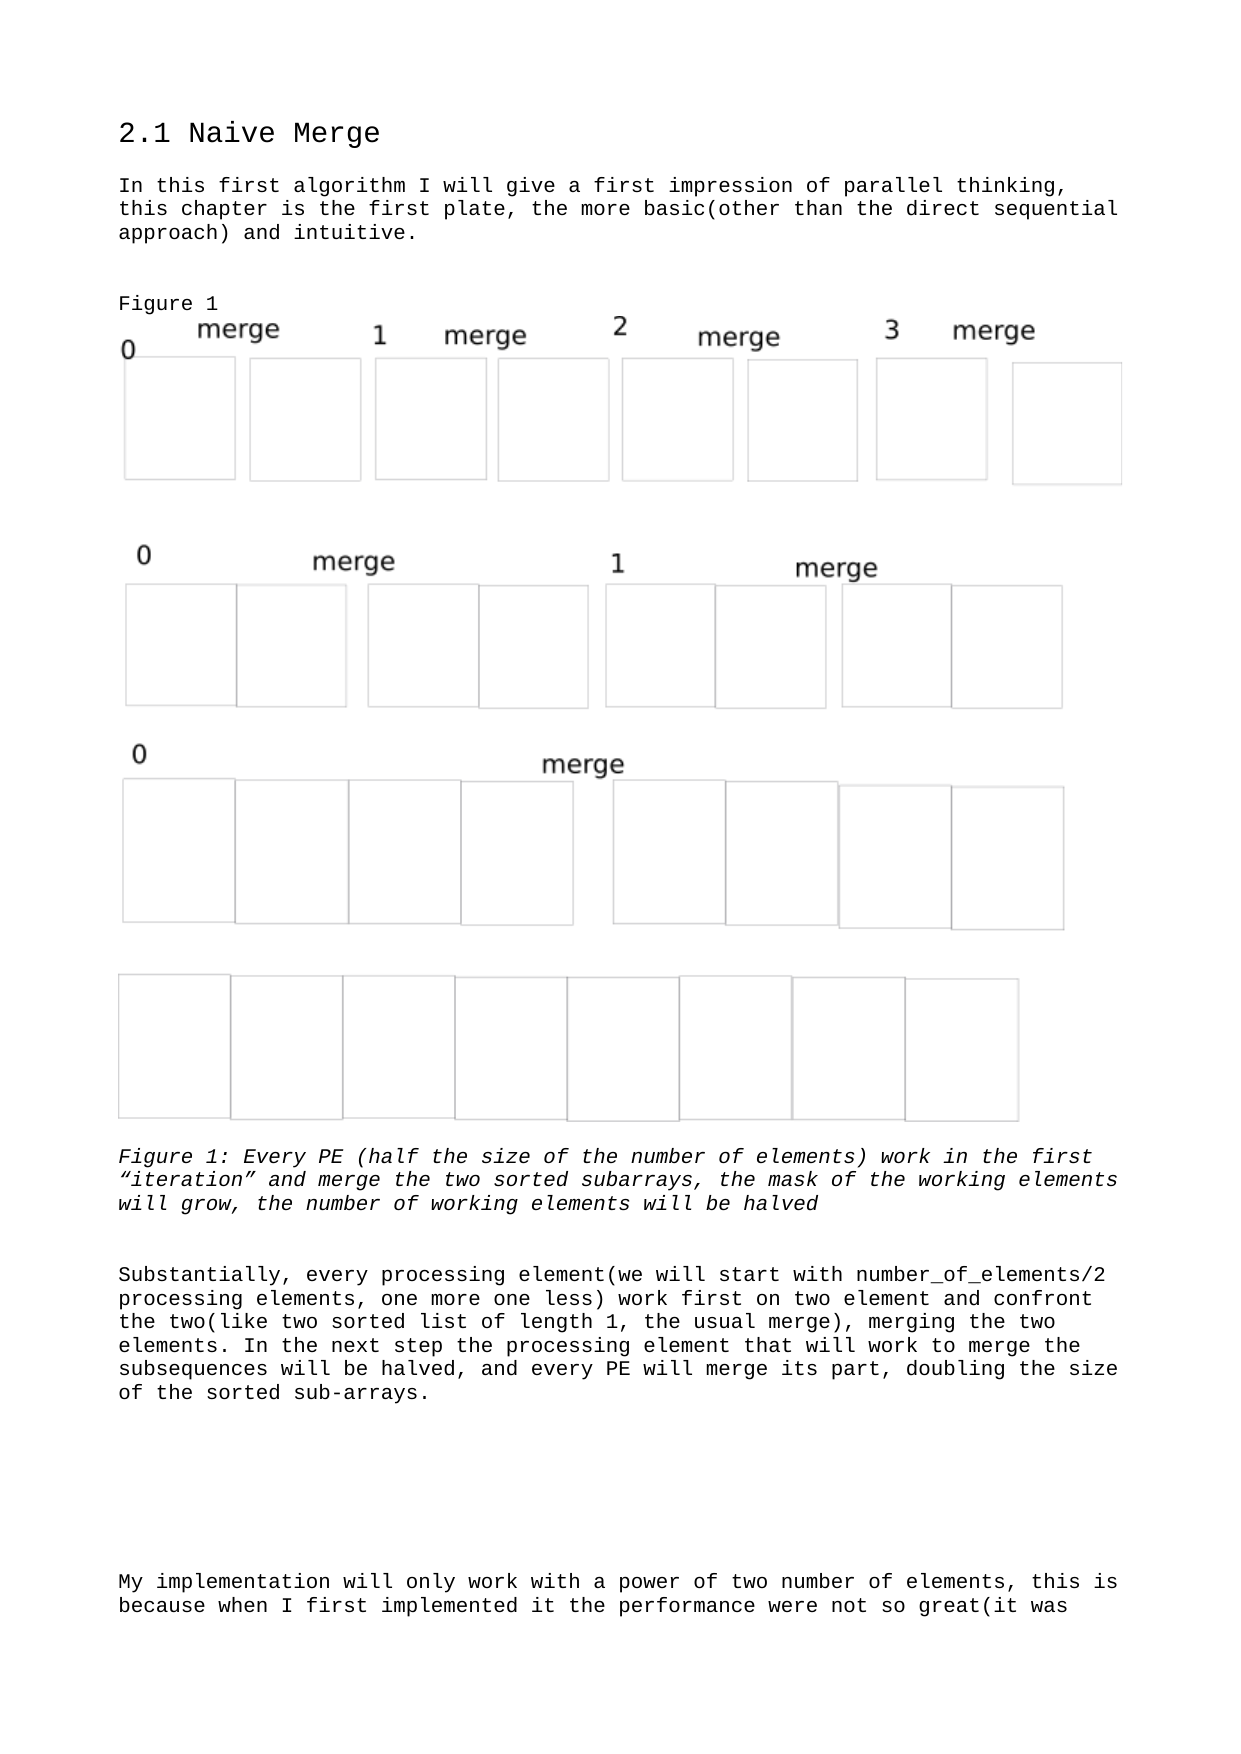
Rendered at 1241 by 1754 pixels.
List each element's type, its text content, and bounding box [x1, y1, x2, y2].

text Figure 1 [118, 293, 1122, 316]
text 2.1 Naive Merge [118, 118, 1122, 151]
text Substantially, every processing element(we will start with number_of_elements/2 processing elements, one more one less) work first on two element and confront the two(like two sorted list of length 1, the usual merge), merging the two elements. In the next step the processing element that will work to merge the subsequences will be halved, and every PE will merge its part, doubling the size of the sorted sub-arrays. [118, 1264, 1122, 1406]
picture [118, 316, 1123, 1122]
text My implementation will only work with a power of two number of elements, this is because when I first implemented it the performance were not so great(it was [118, 1571, 1122, 1618]
text In this first algorithm I will give a first impression of parallel thinking, this chapter is the first plate, the more basic(other than the direct sequential approach) and intuitive. [118, 175, 1122, 246]
text Figure 1: Every PE (half the size of the number of elements) work in the first “iteration” and merge the two sorted subarrays, the mask of the working elements will grow, the number of working elements will be halved [118, 1146, 1122, 1217]
